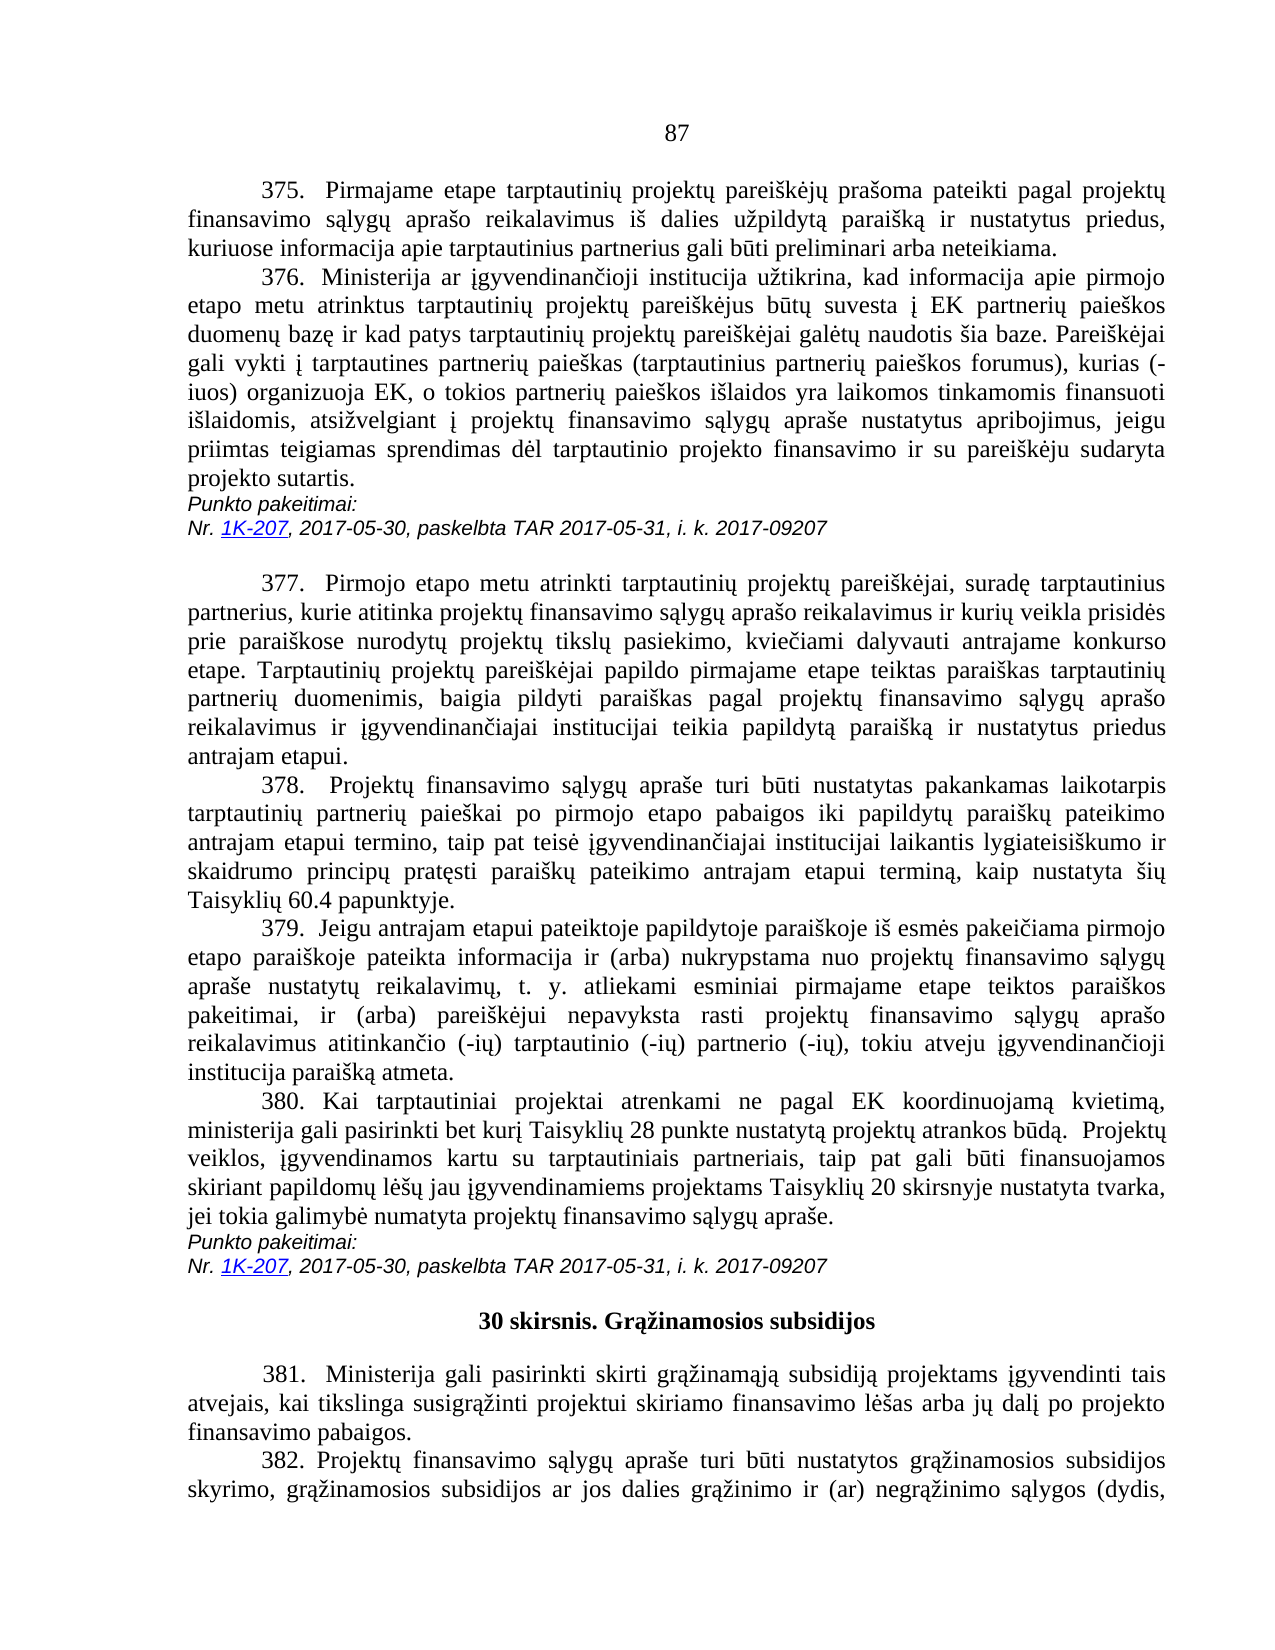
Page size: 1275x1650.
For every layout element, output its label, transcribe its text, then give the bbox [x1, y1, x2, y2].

text 380. Kai tarptautiniai projektai atrenkami ne pagal EK koordinuojamą kvietimą, ministerija gali pasirinkti bet kurį Taisyklių 28 punkte nustatytą projektų atrankos būdą. Projektų veiklos, įgyvendinamos kartu su tarptautiniais partneriais, taip pat gali būti finansuojamos skiriant papildomų lėšų jau įgyvendinamiems projektams Taisyklių 20 skirsnyje nustatyta tvarka, jei tokia galimybė numatyta projektų finansavimo sąlygų apraše. [187, 1086, 1167, 1230]
text 379. Jeigu antrajam etapui pateiktoje papildytoje paraiškoje iš esmės pakeičiama pirmojo etapo paraiškoje pateikta informacija ir (arba) nukrypstama nuo projektų finansavimo sąlygų apraše nustatytų reikalavimų, t. y. atliekami esminiai pirmajame etape teiktos paraiškos pakeitimai, ir (arba) pareiškėjui nepavyksta rasti projektų finansavimo sąlygų aprašo reikalavimus atitinkančio (-ių) tarptautinio (-ių) partnerio (-ių), tokiu atveju įgyvendinančioji institucija paraišką atmeta. [187, 913, 1167, 1086]
text 376. Ministerija ar įgyvendinančioji institucija užtikrina, kad informacija apie pirmojo etapo metu atrinktus tarptautinių projektų pareiškėjus būtų suvesta į EK partnerių paieškos duomenų bazę ir kad patys tarptautinių projektų pareiškėjai galėtų naudotis šia baze. Pareiškėjai gali vykti į tarptautines partnerių paieškas (tarptautinius partnerių paieškos forumus), kurias (-iuos) organizuoja EK, o tokios partnerių paieškos išlaidos yra laikomos tinkamomis finansuoti išlaidomis, atsižvelgiant į projektų finansavimo sąlygų apraše nustatytus apribojimus, jeigu priimtas teigiamas sprendimas dėl tarptautinio projekto finansavimo ir su pareiškėju sudaryta projekto sutartis. [187, 262, 1167, 492]
text Punkto pakeitimai: [187, 1230, 1167, 1254]
text Nr. 1K-207, 2017-05-30, paskelbta TAR 2017-05-31, i. k. 2017-09207 [187, 1254, 1167, 1278]
text 378. Projektų finansavimo sąlygų apraše turi būti nustatytas pakankamas laikotarpis tarptautinių partnerių paieškai po pirmojo etapo pabaigos iki papildytų paraiškų pateikimo antrajam etapui termino, taip pat teisė įgyvendinančiajai institucijai laikantis lygiateisiškumo ir skaidrumo principų pratęsti paraiškų pateikimo antrajam etapui terminą, kaip nustatyta šių Taisyklių 60.4 papunktyje. [187, 770, 1167, 913]
subtitle 30 skirsnis. Grąžinamosios subsidijos [246, 1306, 1107, 1335]
text 382. Projektų finansavimo sąlygų apraše turi būti nustatytos grąžinamosios subsidijos skyrimo, grąžinamosios subsidijos ar jos dalies grąžinimo ir (ar) negrąžinimo sąlygos (dydis, [187, 1446, 1167, 1503]
text 381. Ministerija gali pasirinkti skirti grąžinamąją subsidiją projektams įgyvendinti tais atvejais, kai tikslinga susigrąžinti projektui skiriamo finansavimo lėšas arba jų dalį po projekto finansavimo pabaigos. [187, 1359, 1167, 1446]
text 375. Pirmajame etape tarptautinių projektų pareiškėjų prašoma pateikti pagal projektų finansavimo sąlygų aprašo reikalavimus iš dalies užpildytą paraišką ir nustatytus priedus, kuriuose informacija apie tarptautinius partnerius gali būti preliminari arba neteikiama. [187, 176, 1167, 262]
text Punkto pakeitimai: [187, 492, 1167, 516]
text Nr. 1K-207, 2017-05-30, paskelbta TAR 2017-05-31, i. k. 2017-09207 [187, 516, 1167, 540]
text 377. Pirmojo etapo metu atrinkti tarptautinių projektų pareiškėjai, suradę tarptautinius partnerius, kurie atitinka projektų finansavimo sąlygų aprašo reikalavimus ir kurių veikla prisidės prie paraiškose nurodytų projektų tikslų pasiekimo, kviečiami dalyvauti antrajame konkurso etape. Tarptautinių projektų pareiškėjai papildo pirmajame etape teiktas paraiškas tarptautinių partnerių duomenimis, baigia pildyti paraiškas pagal projektų finansavimo sąlygų aprašo reikalavimus ir įgyvendinančiajai institucijai teikia papildytą paraišką ir nustatytus priedus antrajam etapui. [187, 568, 1167, 770]
